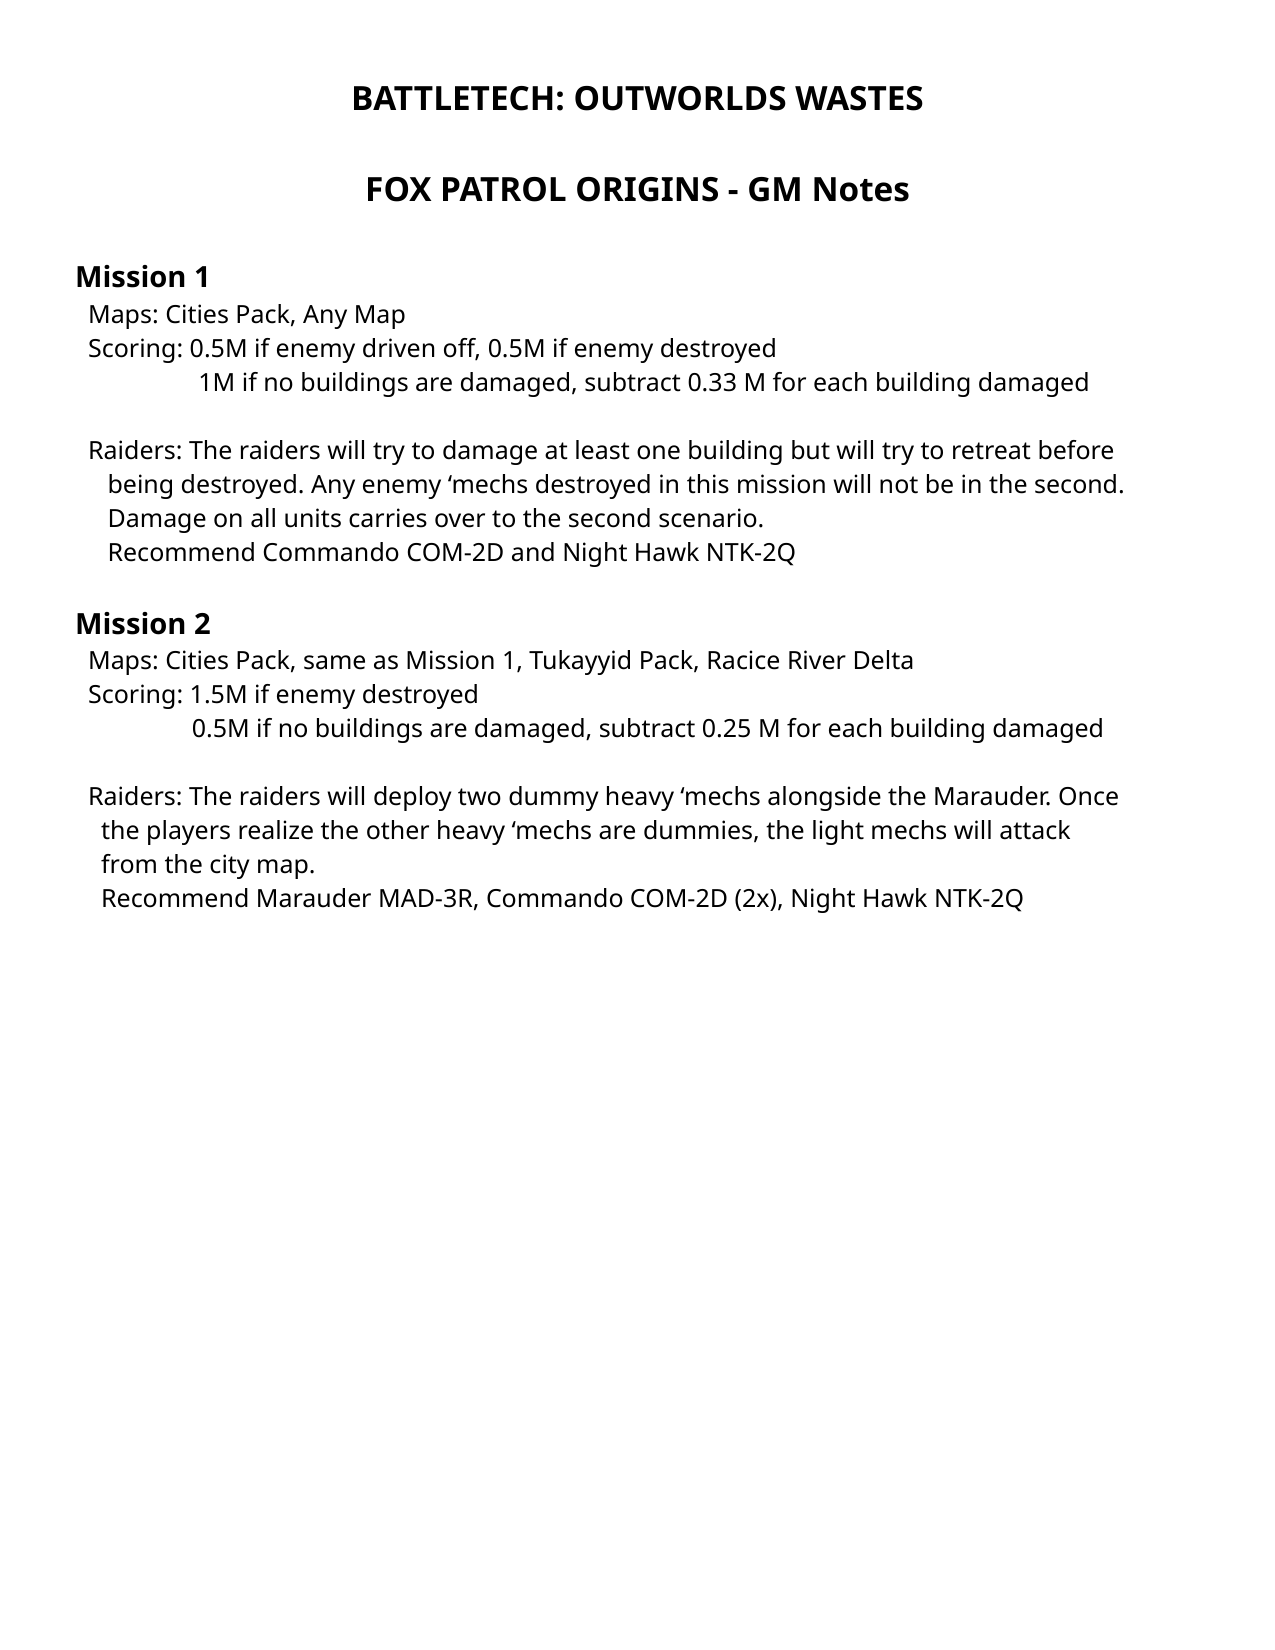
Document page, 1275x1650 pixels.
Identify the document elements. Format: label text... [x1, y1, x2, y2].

text BATTLETECH: OUTWORLDS WASTES [75, 75, 1200, 120]
text Maps: Cities Pack, same as Mission 1, Tukayyid Pack, Racice River Delta [75, 643, 1200, 677]
subtitle FOX PATROL ORIGINS - GM Notes [75, 120, 1200, 211]
text Raiders: The raiders will try to damage at least one building but will try to retreat before [75, 433, 1200, 467]
text from the city map. [75, 847, 1200, 881]
text Scoring: 0.5M if enemy driven off, 0.5M if enemy destroyed [75, 330, 1200, 364]
text 0.5M if no buildings are damaged, subtract 0.25 M for each building damaged [75, 711, 1200, 745]
text Maps: Cities Pack, Any Map [75, 296, 1200, 330]
text being destroyed. Any enemy ‘mechs destroyed in this mission will not be in the second. [75, 467, 1200, 501]
text the players realize the other heavy ‘mechs are dummies, the light mechs will attack [75, 813, 1200, 847]
text Scoring: 1.5M if enemy destroyed [75, 677, 1200, 711]
text Raiders: The raiders will deploy two dummy heavy ‘mechs alongside the Marauder. Once [75, 779, 1200, 813]
subtitle Mission 1 [75, 257, 1200, 296]
text Recommend Commando COM-2D and Night Hawk NTK-2Q [75, 535, 1200, 569]
subtitle Mission 2 [75, 603, 1200, 643]
text Damage on all units carries over to the second scenario. [75, 501, 1200, 535]
text Recommend Marauder MAD-3R, Commando COM-2D (2x), Night Hawk NTK-2Q [75, 881, 1200, 915]
text 1M if no buildings are damaged, subtract 0.33 M for each building damaged [75, 364, 1200, 398]
